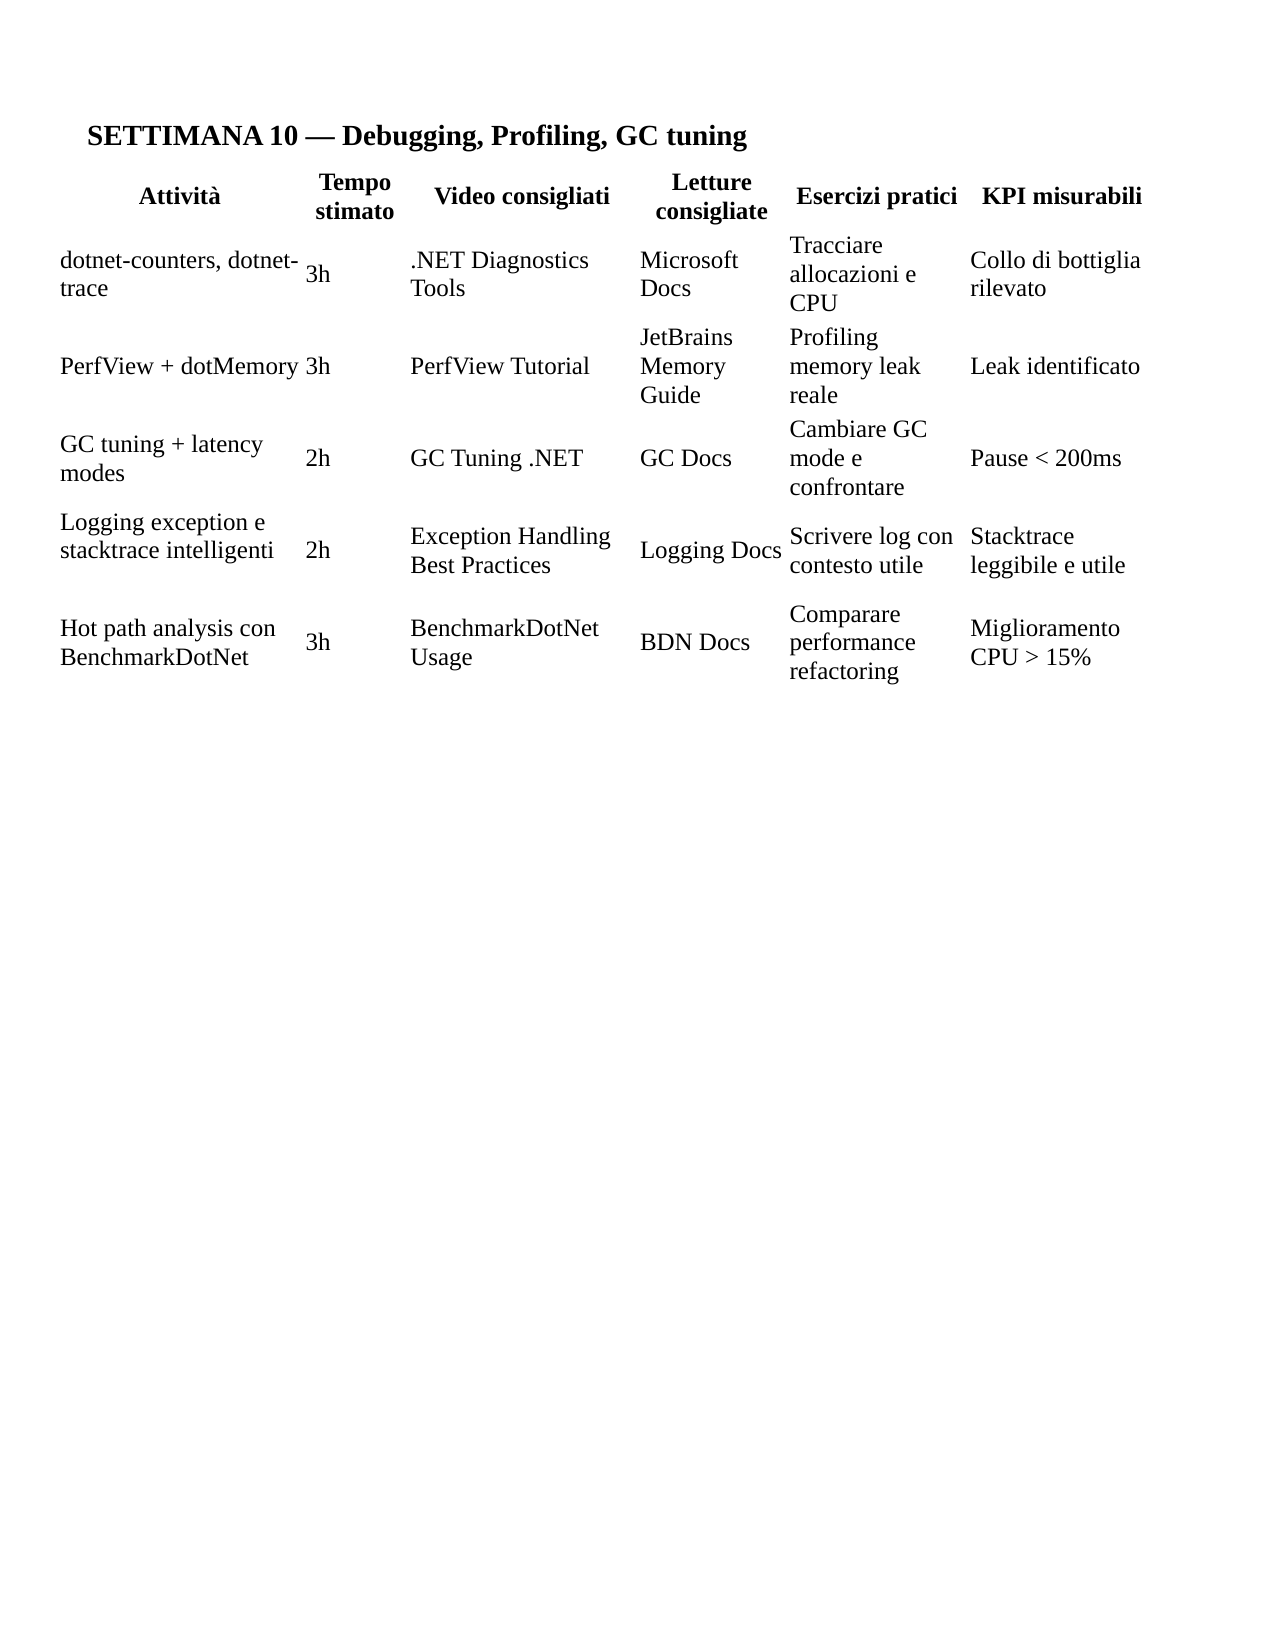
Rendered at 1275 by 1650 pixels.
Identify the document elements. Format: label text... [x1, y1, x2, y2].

table_cell Tracciare allocazioni e CPU [786, 228, 967, 319]
table_cell 2h [303, 412, 407, 504]
table_cell .NET Diagnostics Tools [407, 228, 637, 319]
table_cell PerfView Tutorial [407, 320, 637, 412]
table_cell Exception Handling Best Practices [407, 504, 637, 596]
table_cell Comparare performance refactoring [786, 596, 967, 688]
table_cell Profiling memory leak reale [786, 320, 967, 412]
table_header Tempo stimato [303, 164, 407, 227]
subtitle ✅ SETTIMANA 10 — Debugging, Profiling, GC tuning [57, 118, 1157, 152]
table_cell 3h [303, 228, 407, 319]
table_cell GC Docs [637, 412, 786, 504]
table_cell Hot path analysis con BenchmarkDotNet [57, 596, 302, 688]
table_cell GC tuning + latency modes [57, 412, 302, 504]
table_cell Collo di bottiglia rilevato [967, 228, 1157, 319]
table_header Esercizi pratici [786, 164, 967, 227]
table_header KPI misurabili [967, 164, 1157, 227]
table_cell 3h [303, 596, 407, 688]
table_cell Leak identificato [967, 320, 1157, 412]
table_header Video consigliati [407, 164, 637, 227]
table_cell Microsoft Docs [637, 228, 786, 319]
table_cell Logging Docs [637, 504, 786, 596]
table_header Attività [57, 164, 302, 227]
table_cell JetBrains Memory Guide [637, 320, 786, 412]
table_cell Pause < 200ms [967, 412, 1157, 504]
table_cell 3h [303, 320, 407, 412]
table_cell PerfView + dotMemory [57, 320, 302, 412]
table_cell GC Tuning .NET [407, 412, 637, 504]
table_cell dotnet-counters, dotnet-trace [57, 228, 302, 319]
table_cell Miglioramento CPU > 15% [967, 596, 1157, 688]
table_cell 2h [303, 504, 407, 596]
table_cell Cambiare GC mode e confrontare [786, 412, 967, 504]
table_cell BDN Docs [637, 596, 786, 688]
table_cell Scrivere log con contesto utile [786, 504, 967, 596]
table_cell Logging exception e stacktrace intelligenti [57, 504, 302, 596]
table_header Letture consigliate [637, 164, 786, 227]
table_cell BenchmarkDotNet Usage [407, 596, 637, 688]
table_cell Stacktrace leggibile e utile [967, 504, 1157, 596]
